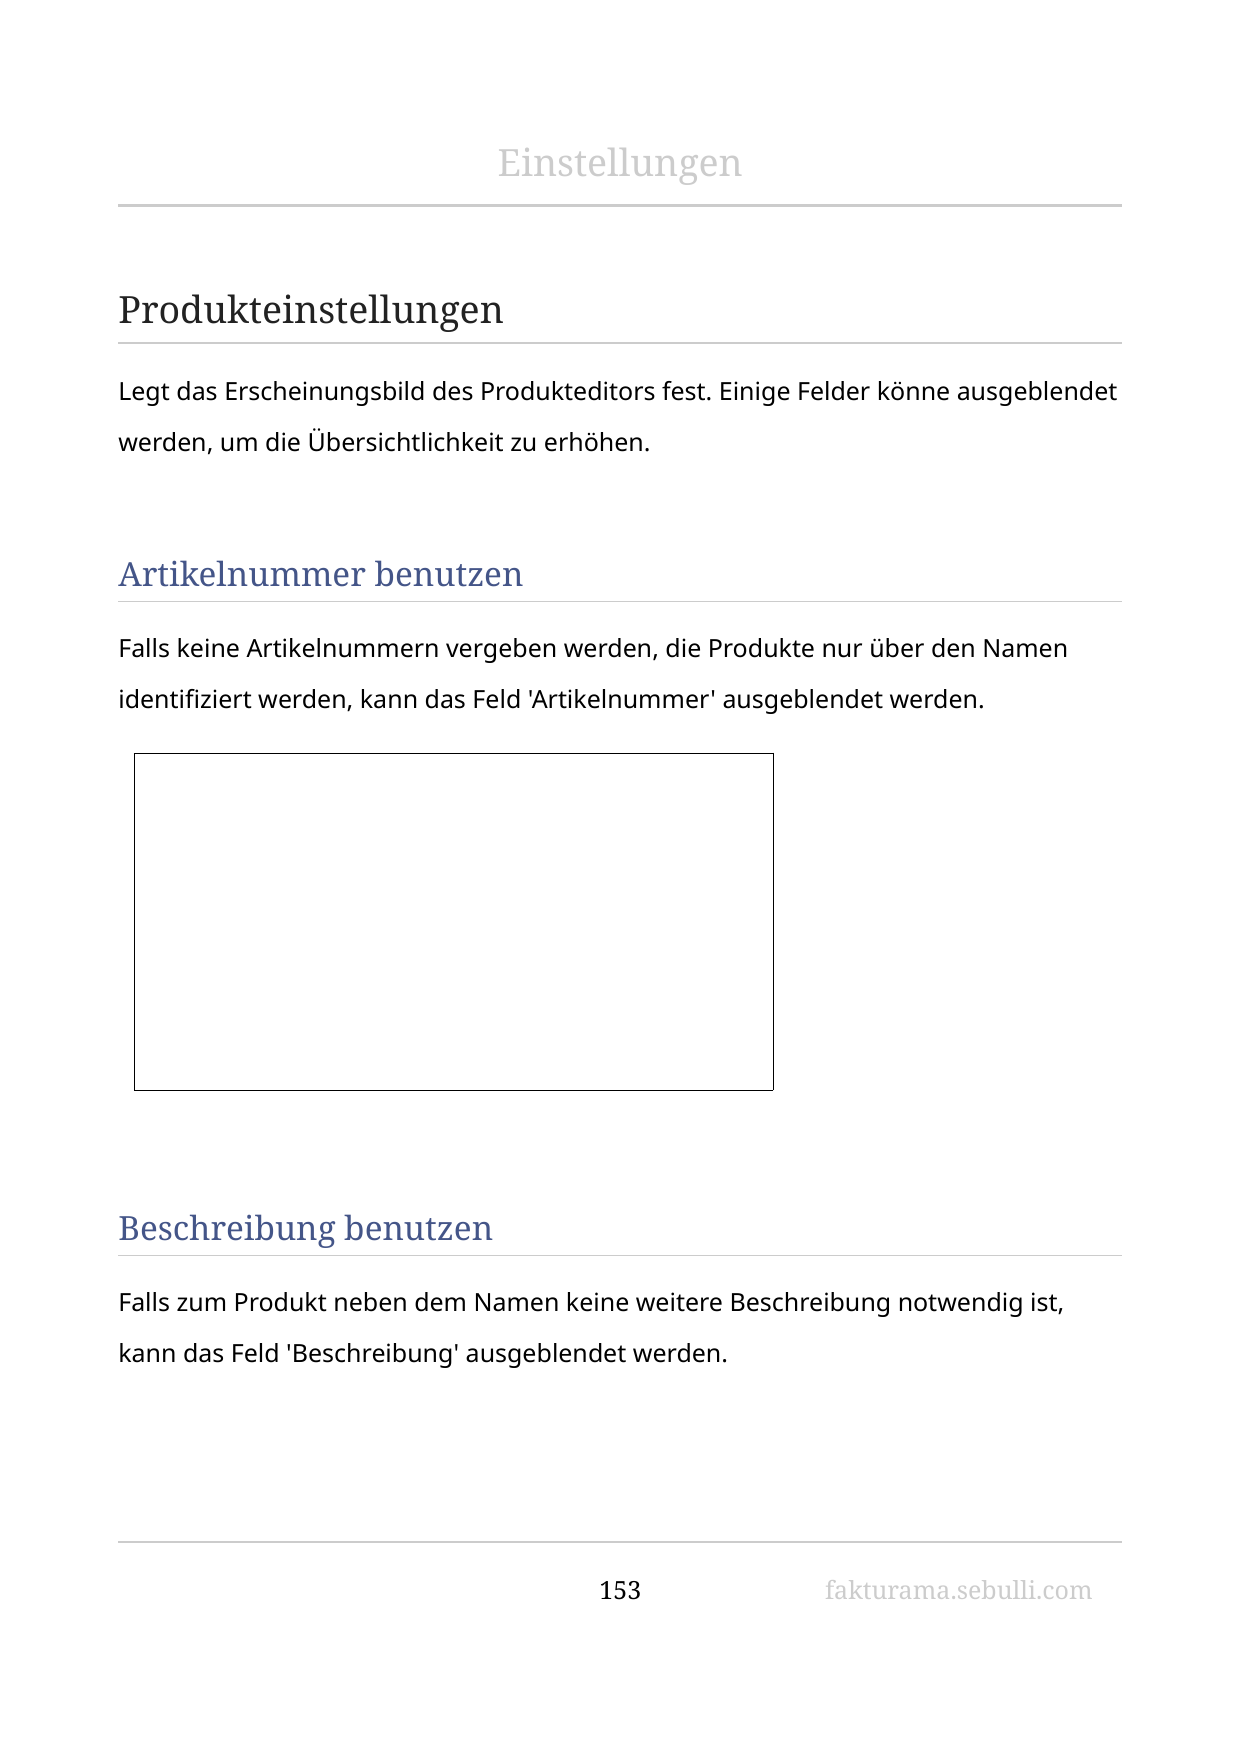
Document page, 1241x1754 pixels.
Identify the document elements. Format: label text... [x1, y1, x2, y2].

subtitle Artikelnummer benutzen [118, 551, 1122, 601]
subtitle Beschreibung benutzen [118, 1205, 1122, 1255]
subtitle Produkteinstellungen [118, 283, 1122, 342]
text Legt das Erscheinungsbild des Produkteditors fest. Einige Felder könne ausgeblendet werden, um die Übersichtlichkeit zu erhöhen. [118, 373, 1122, 458]
text Falls zum Produkt neben dem Namen keine weitere Beschreibung notwendig ist, kann das Feld 'Beschreibung' ausgeblendet werden. [118, 1285, 1122, 1370]
text Falls keine Artikelnummern vergeben werden, die Produkte nur über den Namen identifiziert werden, kann das Feld 'Artikelnummer' ausgeblendet werden. [118, 630, 1122, 715]
